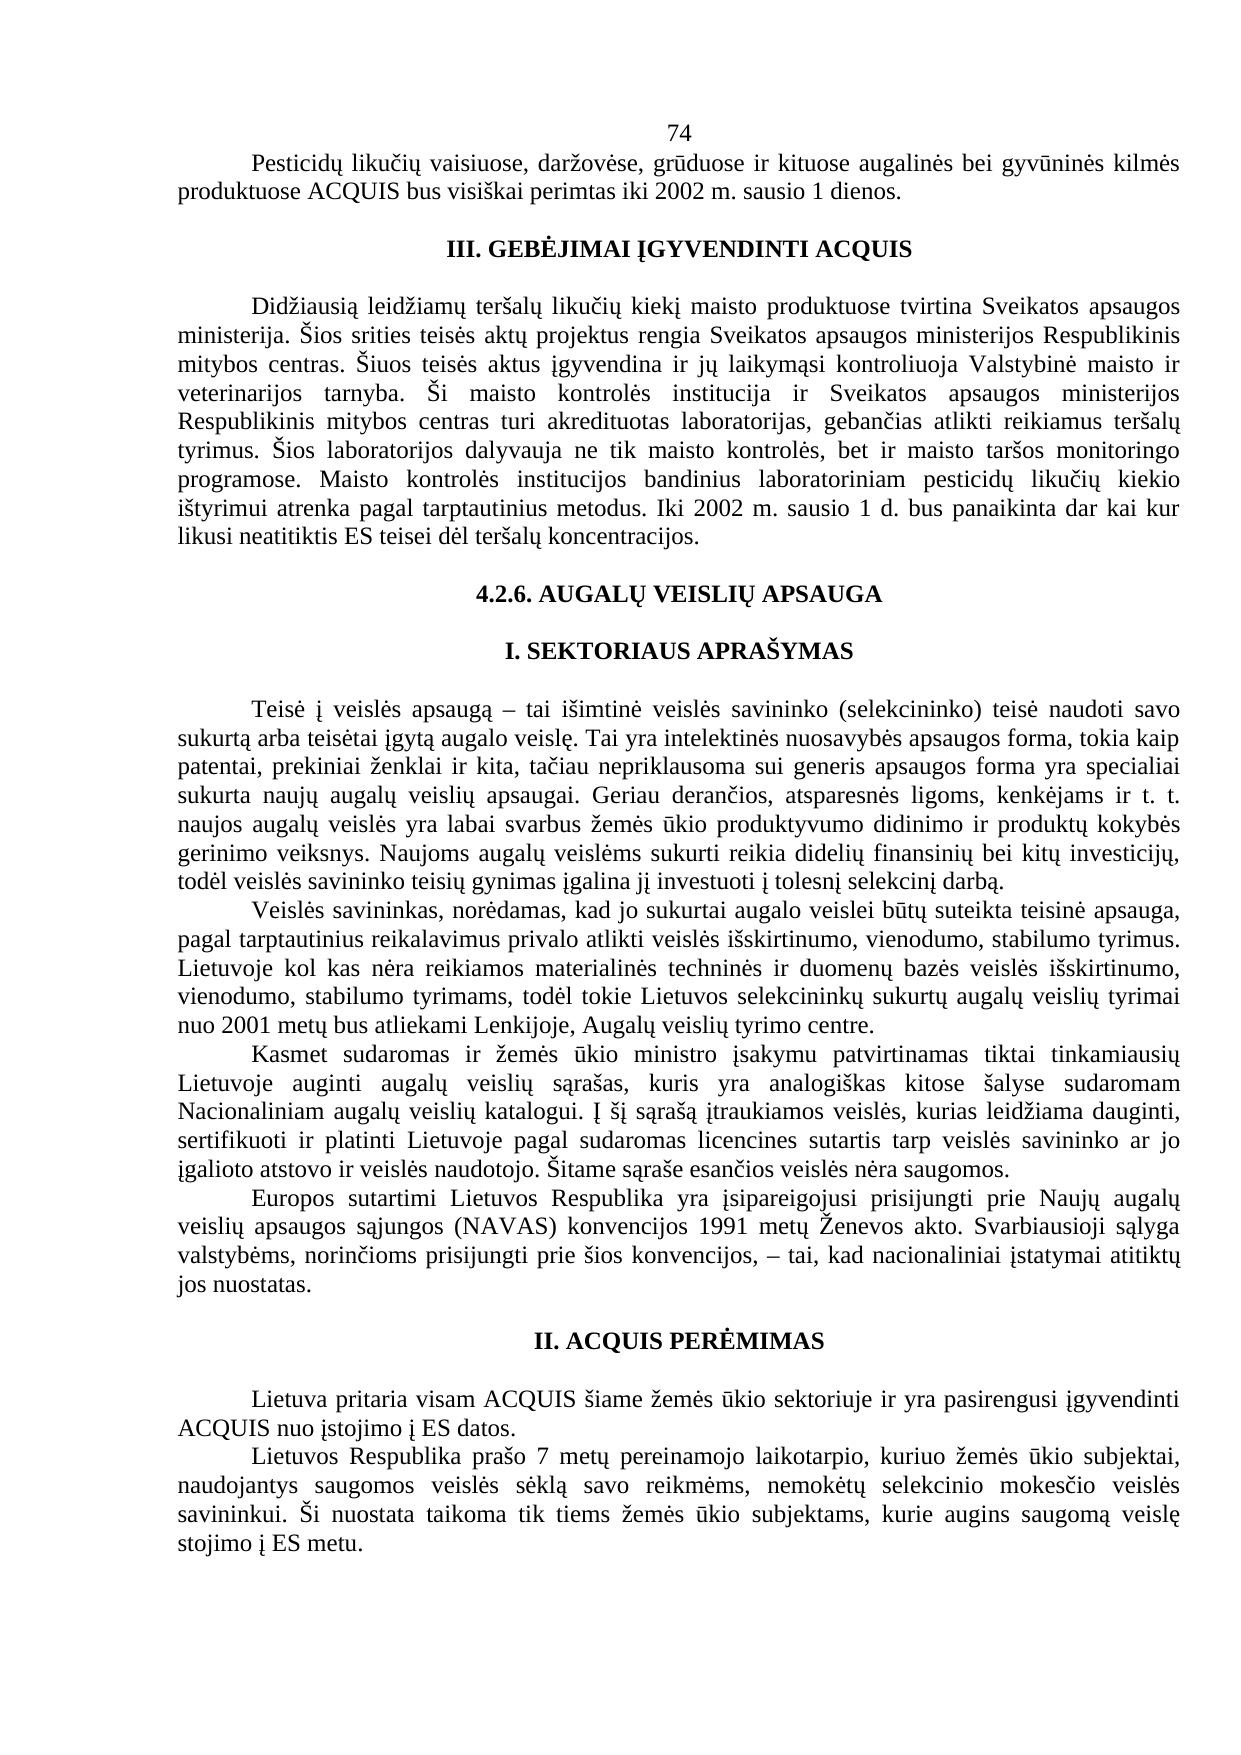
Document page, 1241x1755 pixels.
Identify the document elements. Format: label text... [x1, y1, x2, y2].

text Europos sutartimi Lietuvos Respublika yra įsipareigojusi prisijungti prie Naujų augalų veislių apsaugos sąjungos (NAVAS) konvencijos 1991 metų Ženevos akto. Svarbiausioji sąlyga valstybėms, norinčioms prisijungti prie šios konvencijos, – tai, kad nacionaliniai įstatymai atitiktų jos nuostatas. [177, 1183, 1181, 1298]
text I. SEKTORIAUS APRAŠYMAS [177, 636, 1181, 665]
text III. GEBĖJIMAI ĮGYVENDINTI ACQUIS [177, 234, 1181, 263]
text Didžiausią leidžiamų teršalų likučių kiekį maisto produktuose tvirtina Sveikatos apsaugos ministerija. Šios srities teisės aktų projektus rengia Sveikatos apsaugos ministerijos Respublikinis mitybos centras. Šiuos teisės aktus įgyvendina ir jų laikymąsi kontroliuoja Valstybinė maisto ir veterinarijos tarnyba. Ši maisto kontrolės institucija ir Sveikatos apsaugos ministerijos Respublikinis mitybos centras turi akredituotas laboratorijas, gebančias atlikti reikiamus teršalų tyrimus. Šios laboratorijos dalyvauja ne tik maisto kontrolės, bet ir maisto taršos monitoringo programose. Maisto kontrolės institucijos bandinius laboratoriniam pesticidų likučių kiekio ištyrimui atrenka pagal tarptautinius metodus. Iki 2002 m. sausio 1 d. bus panaikinta dar kai kur likusi neatitiktis ES teisei dėl teršalų koncentracijos. [177, 291, 1181, 550]
text Teisė į veislės apsaugą – tai išimtinė veislės savininko (selekcininko) teisė naudoti savo sukurtą arba teisėtai įgytą augalo veislę. Tai yra intelektinės nuosavybės apsaugos forma, tokia kaip patentai, prekiniai ženklai ir kita, tačiau nepriklausoma sui generis apsaugos forma yra specialiai sukurta naujų augalų veislių apsaugai. Geriau derančios, atsparesnės ligoms, kenkėjams ir t. t. naujos augalų veislės yra labai svarbus žemės ūkio produktyvumo didinimo ir produktų kokybės gerinimo veiksnys. Naujoms augalų veislėms sukurti reikia didelių finansinių bei kitų investicijų, todėl veislės savininko teisių gynimas įgalina jį investuoti į tolesnį selekcinį darbą. [177, 694, 1181, 895]
text II. ACQUIS PERĖMIMAS [177, 1326, 1181, 1355]
text Veislės savininkas, norėdamas, kad jo sukurtai augalo veislei būtų suteikta teisinė apsauga, pagal tarptautinius reikalavimus privalo atlikti veislės išskirtinumo, vienodumo, stabilumo tyrimus. Lietuvoje kol kas nėra reikiamos materialinės techninės ir duomenų bazės veislės išskirtinumo, vienodumo, stabilumo tyrimams, todėl tokie Lietuvos selekcininkų sukurtų augalų veislių tyrimai nuo 2001 metų bus atliekami Lenkijoje, Augalų veislių tyrimo centre. [177, 895, 1181, 1039]
text Pesticidų likučių vaisiuose, daržovėse, grūduose ir kituose augalinės bei gyvūninės kilmės produktuose ACQUIS bus visiškai perimtas iki 2002 m. sausio 1 dienos. [177, 148, 1181, 205]
text Lietuvos Respublika prašo 7 metų pereinamojo laikotarpio, kuriuo žemės ūkio subjektai, naudojantys saugomos veislės sėklą savo reikmėms, nemokėtų selekcinio mokesčio veislės savininkui. Ši nuostata taikoma tik tiems žemės ūkio subjektams, kurie augins saugomą veislę stojimo į ES metu. [177, 1441, 1181, 1556]
text Lietuva pritaria visam ACQUIS šiame žemės ūkio sektoriuje ir yra pasirengusi įgyvendinti ACQUIS nuo įstojimo į ES datos. [177, 1384, 1181, 1441]
text 4.2.6. AUGALŲ VEISLIŲ APSAUGA [177, 579, 1181, 608]
text Kasmet sudaromas ir žemės ūkio ministro įsakymu patvirtinamas tiktai tinkamiausių Lietuvoje auginti augalų veislių sąrašas, kuris yra analogiškas kitose šalyse sudaromam Nacionaliniam augalų veislių katalogui. Į šį sąrašą įtraukiamos veislės, kurias leidžiama dauginti, sertifikuoti ir platinti Lietuvoje pagal sudaromas licencines sutartis tarp veislės savininko ar jo įgalioto atstovo ir veislės naudotojo. Šitame sąraše esančios veislės nėra saugomos. [177, 1039, 1181, 1183]
